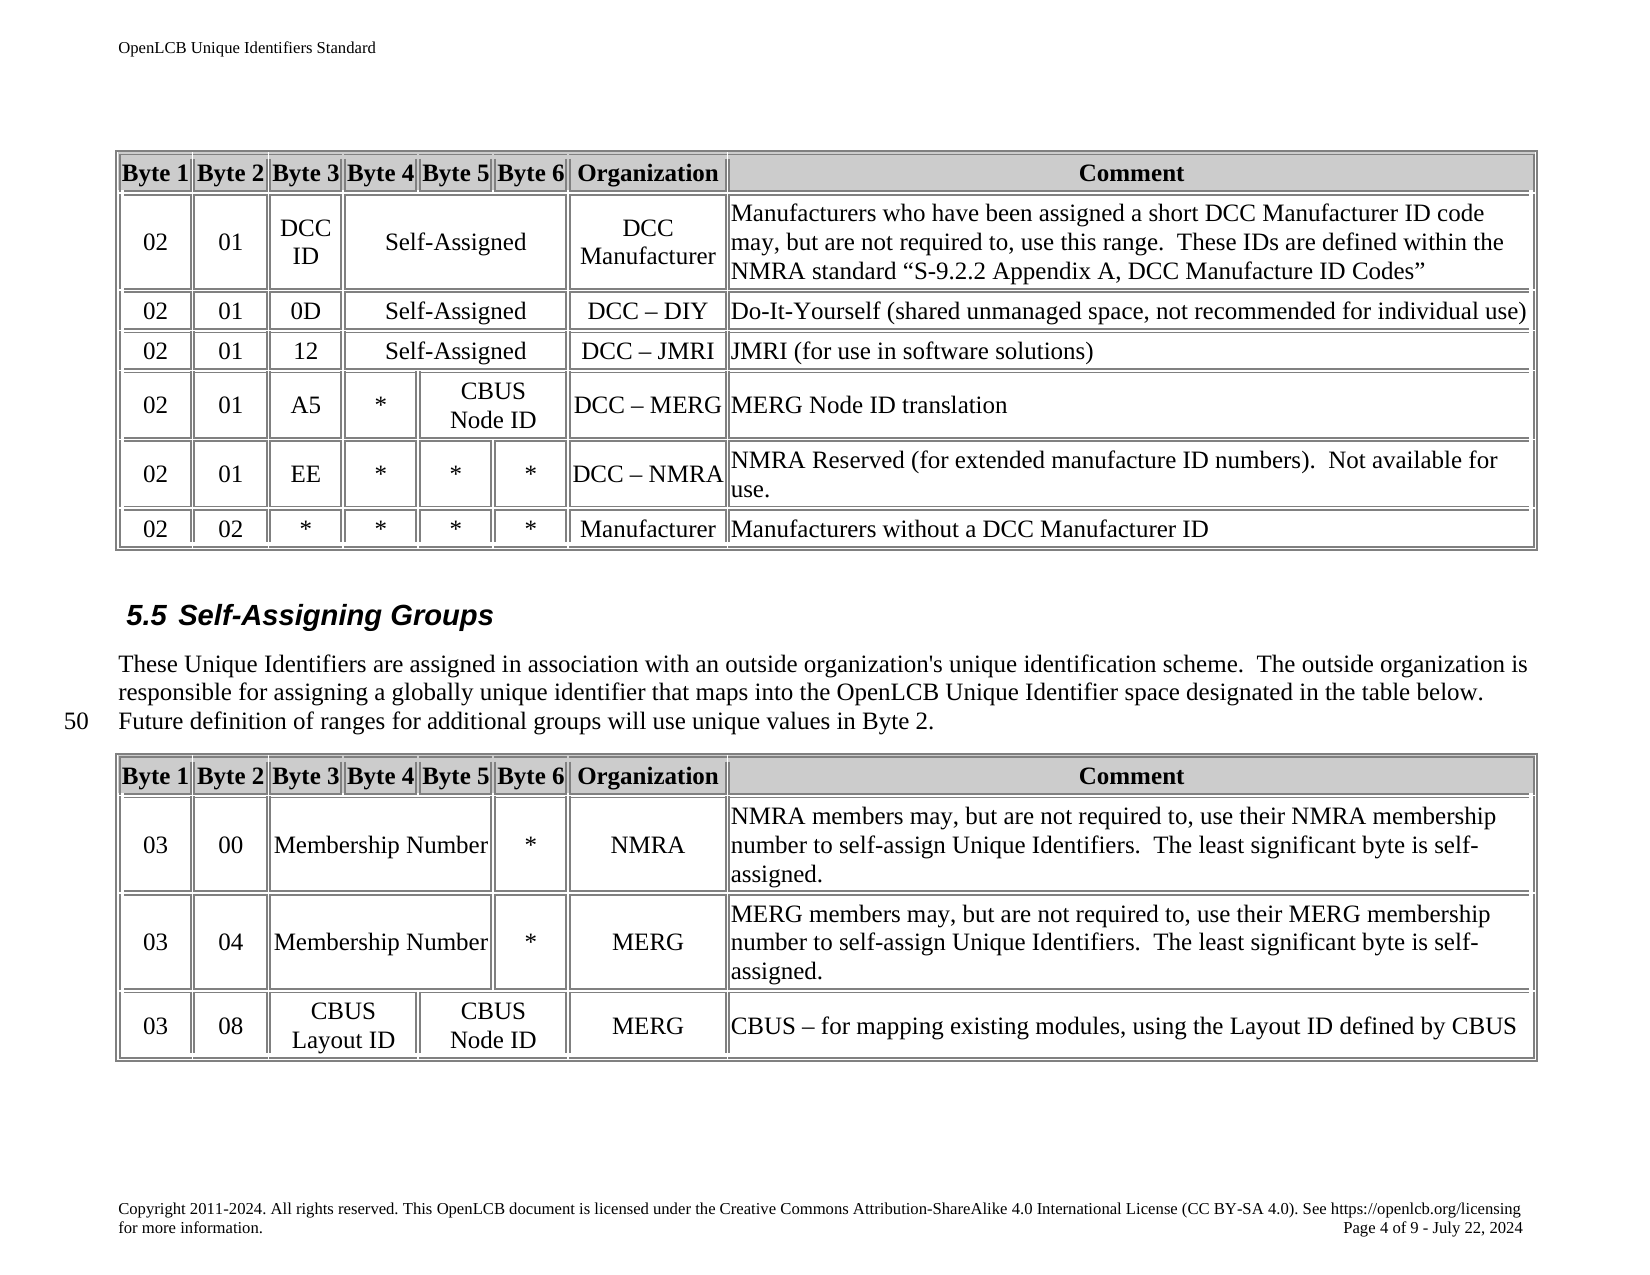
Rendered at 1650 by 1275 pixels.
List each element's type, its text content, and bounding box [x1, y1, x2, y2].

table_header Organization [568, 755, 727, 793]
table_cell MERG [571, 896, 725, 988]
table_cell 02 [118, 190, 192, 288]
table_cell Do-It-Yourself (shared unmanaged space, not recommended for individual use) [728, 288, 1535, 328]
table_cell 01 [195, 293, 266, 328]
table_cell Manufacturers without a DCC Manufacturer ID [728, 506, 1535, 546]
table_cell Membership Number [271, 798, 490, 890]
table_header Byte 6 [493, 152, 568, 190]
text These Unique Identifiers are assigned in association with an outside organization's unique identification scheme. The outside organization is responsible for assigning a globally unique identifier that maps into the OpenLCB Unique Identifier space designated in the table below. Future definition of ranges for additional groups will use unique values in Byte 2. [118, 649, 1532, 735]
table_cell 00 [195, 798, 266, 890]
table_header Comment [728, 155, 1533, 190]
table_cell Self-Assigned [346, 333, 565, 368]
table_cell 12 [271, 333, 340, 368]
table_header Byte 3 [269, 152, 343, 190]
subtitle Self-Assigning Groups [118, 597, 1532, 631]
table_cell DCC ID [271, 196, 340, 288]
table_header Byte 2 [193, 155, 268, 190]
table_cell * [496, 442, 565, 506]
table_header Comment [728, 758, 1533, 793]
table_cell 02 [118, 506, 192, 546]
table_cell DCC – DIY [571, 293, 725, 328]
table_cell EE [271, 442, 340, 506]
table_cell DCC – NMRA [571, 442, 725, 506]
table_cell NMRA [571, 798, 725, 890]
table_cell * [421, 442, 490, 506]
table_cell CBUS – for mapping existing modules, using the Layout ID defined by CBUS [728, 988, 1535, 1057]
table_cell * [269, 506, 343, 546]
table_cell * [418, 506, 493, 546]
table_cell DCC – MERG [571, 373, 725, 437]
table_cell NMRA members may, but are not required to, use their NMRA membership number to self-assign Unique Identifiers. The least significant byte is self-assigned. [728, 793, 1535, 890]
table_cell * [496, 896, 565, 988]
table_header Byte 5 [418, 152, 493, 190]
table_cell 03 [118, 890, 192, 988]
table_cell * [346, 442, 415, 506]
table_cell MERG members may, but are not required to, use their MERG membership number to self-assign Unique Identifiers. The least significant byte is self-assigned. [728, 890, 1535, 988]
table_cell * [496, 798, 565, 890]
table_cell CBUS Node ID [418, 988, 568, 1057]
table_cell DCC – JMRI [571, 333, 725, 368]
table_cell 08 [193, 993, 268, 1057]
table_cell 03 [118, 793, 192, 890]
table_cell CBUS Layout ID [269, 990, 418, 1057]
table_cell * [346, 373, 415, 437]
table_cell 02 [118, 437, 192, 506]
table_cell 01 [195, 333, 266, 368]
table_header Byte 4 [343, 755, 418, 793]
table_cell 02 [118, 288, 192, 328]
table_header Byte 3 [269, 755, 343, 793]
table_cell 02 [118, 368, 192, 437]
table_cell A5 [271, 373, 340, 437]
table_cell 0D [271, 293, 340, 328]
table_cell 02 [193, 511, 268, 546]
table_cell 04 [195, 896, 266, 988]
table_cell Membership Number [271, 896, 490, 988]
table_cell CBUS Node ID [421, 373, 565, 437]
table_cell DCC Manufacturer [571, 196, 725, 288]
table_header Byte 4 [343, 152, 418, 190]
table_cell Manufacturers who have been assigned a short DCC Manufacturer ID code may, but are not required to, use this range. These IDs are defined within the NMRA standard “S-9.2.2 Appendix A, DCC Manufacture ID Codes” [728, 190, 1535, 288]
table_cell 03 [118, 988, 192, 1057]
table_cell * [343, 506, 418, 546]
table_cell Manufacturer [568, 506, 727, 546]
table_cell MERG [568, 988, 727, 1057]
table_header Byte 1 [121, 758, 192, 793]
table_cell NMRA Reserved (for extended manufacture ID numbers). Not available for use. [728, 437, 1535, 506]
table_cell 02 [118, 328, 192, 368]
table_cell Self-Assigned [346, 196, 565, 288]
table_cell 01 [195, 196, 266, 288]
table_header Byte 1 [121, 155, 192, 190]
table_cell 01 [195, 373, 266, 437]
table_cell 01 [195, 442, 266, 506]
table_cell MERG Node ID translation [728, 368, 1535, 437]
table_header Byte 5 [418, 755, 493, 793]
table_cell Self-Assigned [346, 293, 565, 328]
table_header Byte 6 [493, 755, 568, 793]
table_header Organization [568, 152, 727, 190]
table_header Byte 2 [193, 758, 268, 793]
table_cell * [493, 506, 568, 546]
table_cell JMRI (for use in software solutions) [728, 328, 1535, 368]
